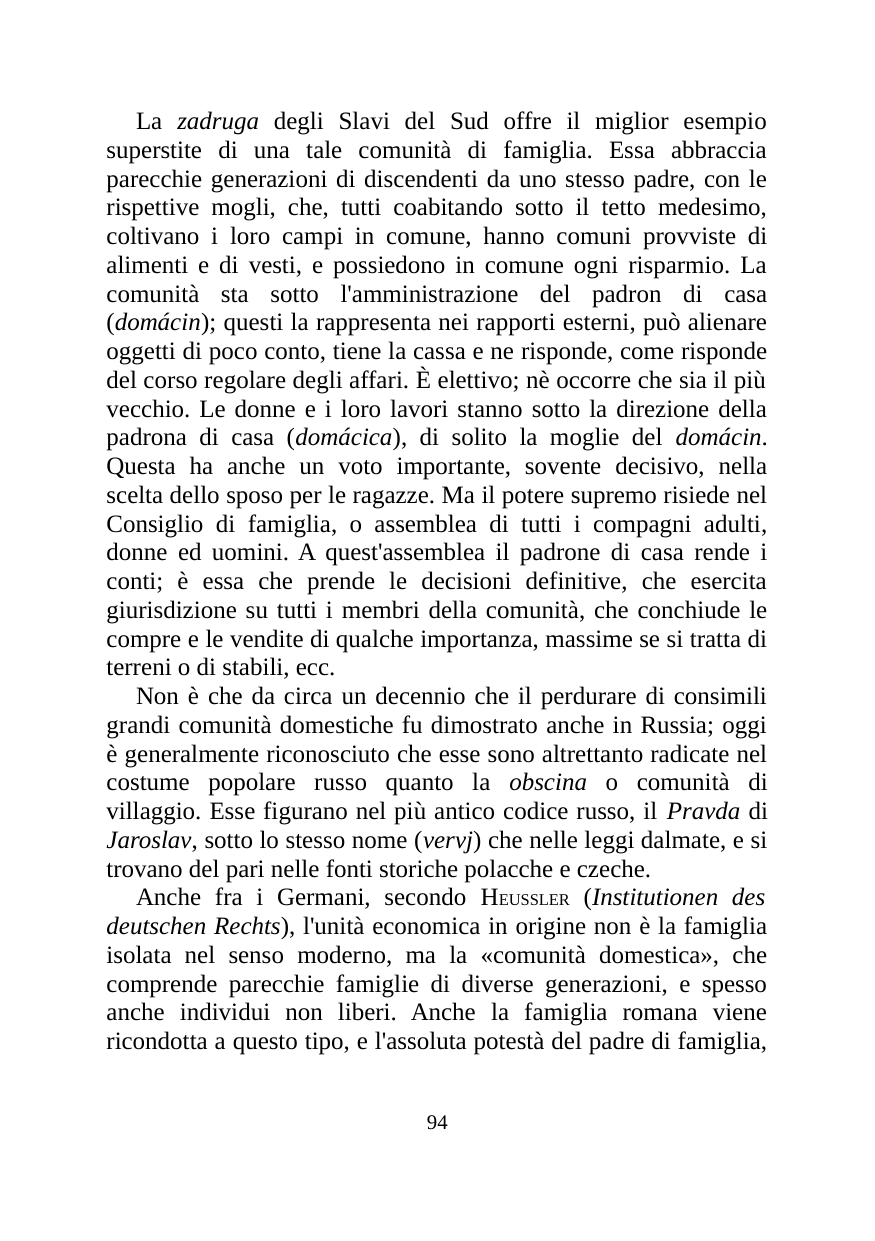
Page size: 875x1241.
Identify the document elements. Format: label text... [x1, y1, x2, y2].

text La zadruga degli Slavi del Sud offre il miglior esempio superstite di una tale comunità di famiglia. Essa abbraccia parecchie generazioni di discendenti da uno stesso padre, con le rispettive mogli, che, tutti coabitando sotto il tetto medesimo, coltivano i loro campi in comune, hanno comuni provviste di alimenti e di vesti, e possiedono in comune ogni risparmio. La comunità sta sotto l'amministrazione del padron di casa (domácin); questi la rappresenta nei rapporti esterni, può alienare oggetti di poco conto, tiene la cassa e ne risponde, come risponde del corso regolare degli affari. È elettivo; nè occorre che sia il più vecchio. Le donne e i loro lavori stanno sotto la direzione della padrona di casa (domácica), di solito la moglie del domácin. Questa ha anche un voto importante, sovente decisivo, nella scelta dello sposo per le ragazze. Ma il potere supremo risiede nel Consiglio di famiglia, o assemblea di tutti i compagni adulti, donne ed uomini. A quest'assemblea il padrone di casa rende i conti; è essa che prende le decisioni definitive, che esercita giurisdizione su tutti i membri della comunità, che conchiude le compre e le vendite di qualche importanza, massime se si tratta di terreni o di stabili, ecc. [106, 106, 768, 681]
text Non è che da circa un decennio che il perdurare di consimili grandi comunità domestiche fu dimostrato anche in Russia; oggi è generalmente riconosciuto che esse sono altrettanto radicate nel costume popolare russo quanto la obscina o comunità di villaggio. Esse figurano nel più antico codice russo, il Pravda di Jaroslav, sotto lo stesso nome (vervj) che nelle leggi dalmate, e si trovano del pari nelle fonti storiche polacche e czeche. [106, 681, 768, 882]
text Anche fra i Germani, secondo Heussler (Institutionen des deutschen Rechts), l'unità economica in origine non è la famiglia isolata nel senso moderno, ma la «comunità domestica», che comprende parecchie famiglie di diverse generazioni, e spesso anche individui non liberi. Anche la famiglia romana viene ricondotta a questo tipo, e l'assoluta potestà del padre di famiglia, [106, 882, 768, 1055]
